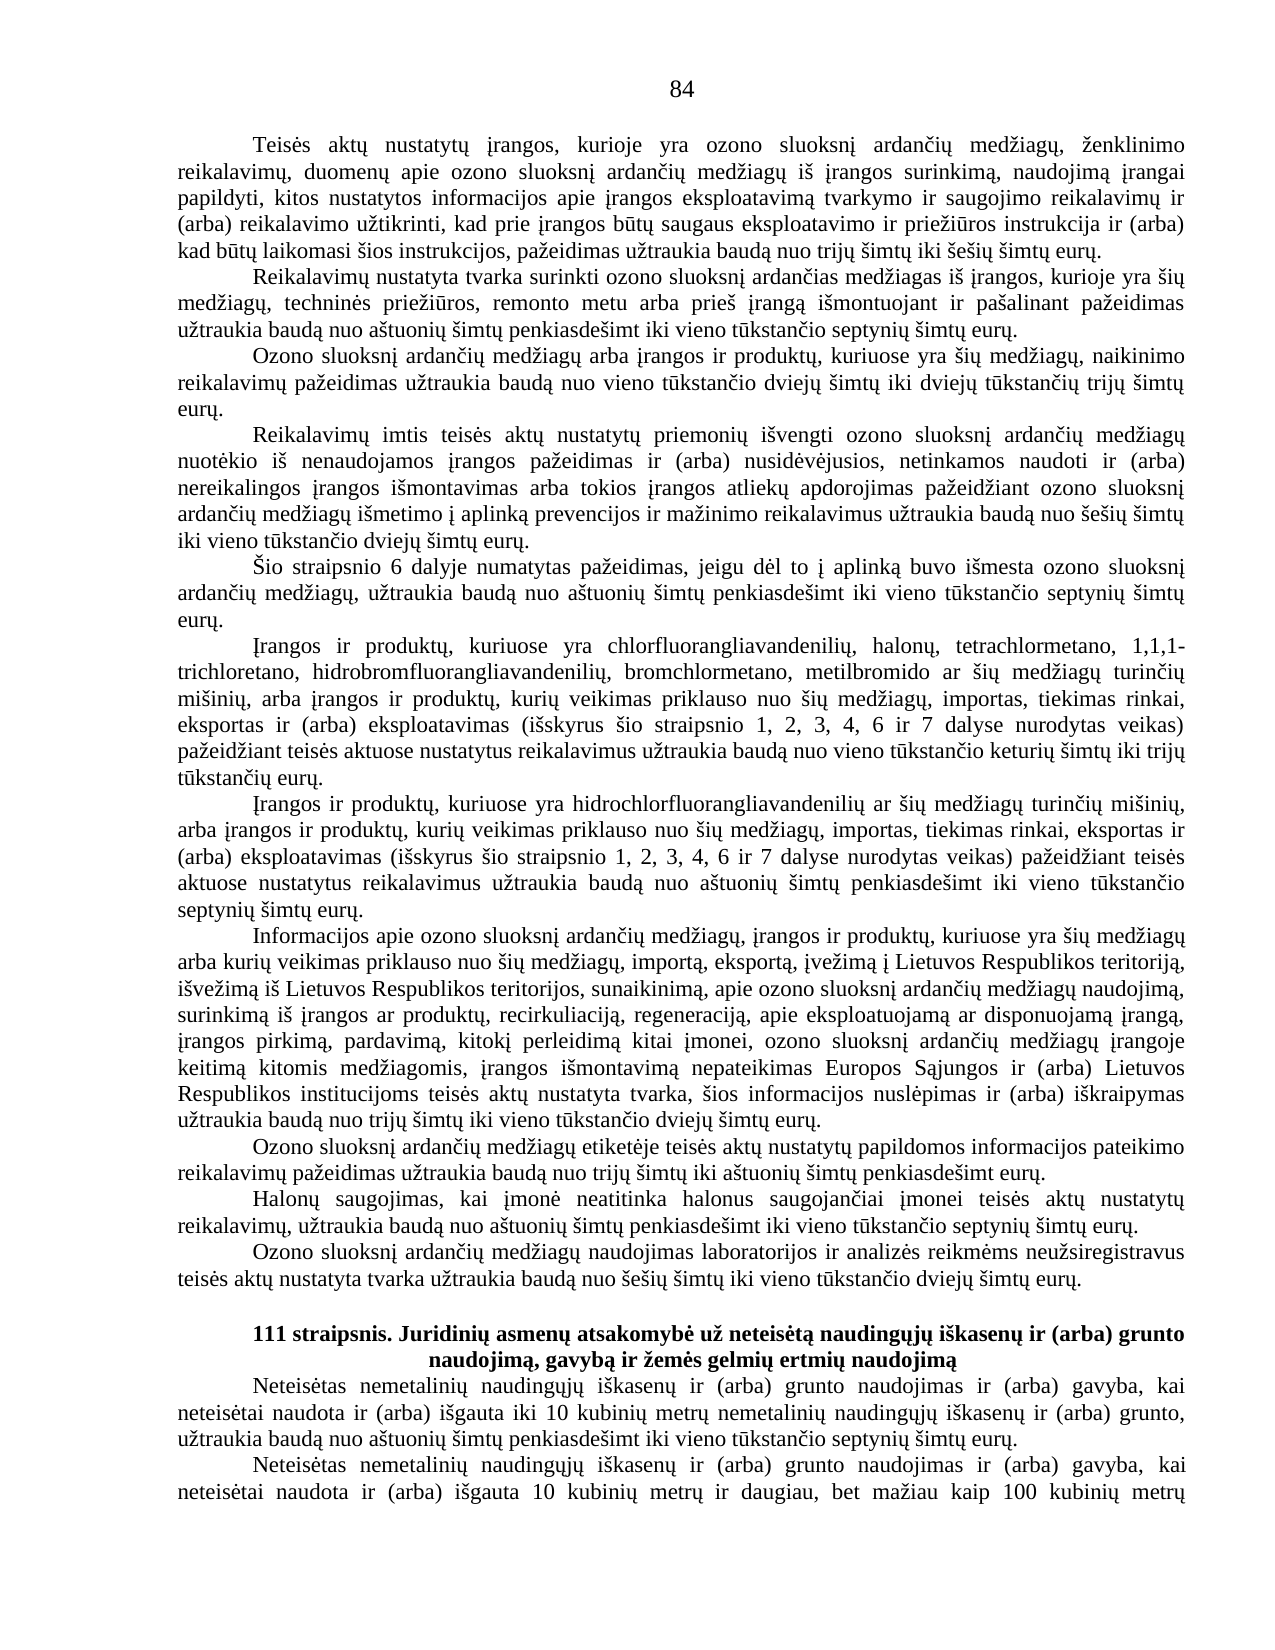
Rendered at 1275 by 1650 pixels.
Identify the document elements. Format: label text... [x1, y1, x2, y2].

text Reikalavimų imtis teisės aktų nustatytų priemonių išvengti ozono sluoksnį ardančių medžiagų nuotėkio iš nenaudojamos įrangos pažeidimas ir (arba) nusidėvėjusios, netinkamos naudoti ir (arba) nereikalingos įrangos išmontavimas arba tokios įrangos atliekų apdorojimas pažeidžiant ozono sluoksnį ardančių medžiagų išmetimo į aplinką prevencijos ir mažinimo reikalavimus užtraukia baudą nuo šešių šimtų iki vieno tūkstančio dviejų šimtų eurų. [177, 421, 1186, 553]
text Ozono sluoksnį ardančių medžiagų etiketėje teisės aktų nustatytų papildomos informacijos pateikimo reikalavimų pažeidimas užtraukia baudą nuo trijų šimtų iki aštuonių šimtų penkiasdešimt eurų. [177, 1133, 1186, 1186]
text Ozono sluoksnį ardančių medžiagų arba įrangos ir produktų, kuriuose yra šių medžiagų, naikinimo reikalavimų pažeidimas užtraukia baudą nuo vieno tūkstančio dviejų šimtų iki dviejų tūkstančių trijų šimtų eurų. [177, 342, 1186, 421]
text Halonų saugojimas, kai įmonė neatitinka halonus saugojančiai įmonei teisės aktų nustatytų reikalavimų, užtraukia baudą nuo aštuonių šimtų penkiasdešimt iki vieno tūkstančio septynių šimtų eurų. [177, 1186, 1186, 1238]
text Įrangos ir produktų, kuriuose yra chlorfluorangliavandenilių, halonų, tetrachlormetano, 1,1,1-trichloretano, hidrobromfluorangliavandenilių, bromchlormetano, metilbromido ar šių medžiagų turinčių mišinių, arba įrangos ir produktų, kurių veikimas priklauso nuo šių medžiagų, importas, tiekimas rinkai, eksportas ir (arba) eksploatavimas (išskyrus šio straipsnio 1, 2, 3, 4, 6 ir 7 dalyse nurodytas veikas) pažeidžiant teisės aktuose nustatytus reikalavimus užtraukia baudą nuo vieno tūkstančio keturių šimtų iki trijų tūkstančių eurų. [177, 632, 1186, 790]
text 111 straipsnis. Juridinių asmenų atsakomybė už neteisėtą naudingųjų iškasenų ir (arba) grunto naudojimą, gavybą ir žemės gelmių ertmių naudojimą [252, 1320, 1186, 1372]
text Įrangos ir produktų, kuriuose yra hidrochlorfluorangliavandenilių ar šių medžiagų turinčių mišinių, arba įrangos ir produktų, kurių veikimas priklauso nuo šių medžiagų, importas, tiekimas rinkai, eksportas ir (arba) eksploatavimas (išskyrus šio straipsnio 1, 2, 3, 4, 6 ir 7 dalyse nurodytas veikas) pažeidžiant teisės aktuose nustatytus reikalavimus užtraukia baudą nuo aštuonių šimtų penkiasdešimt iki vieno tūkstančio septynių šimtų eurų. [177, 790, 1186, 922]
text Reikalavimų nustatyta tvarka surinkti ozono sluoksnį ardančias medžiagas iš įrangos, kurioje yra šių medžiagų, techninės priežiūros, remonto metu arba prieš įrangą išmontuojant ir pašalinant pažeidimas užtraukia baudą nuo aštuonių šimtų penkiasdešimt iki vieno tūkstančio septynių šimtų eurų. [177, 263, 1186, 342]
text Neteisėtas nemetalinių naudingųjų iškasenų ir (arba) grunto naudojimas ir (arba) gavyba, kai neteisėtai naudota ir (arba) išgauta 10 kubinių metrų ir daugiau, bet mažiau kaip 100 kubinių metrų [177, 1451, 1186, 1504]
text Šio straipsnio 6 dalyje numatytas pažeidimas, jeigu dėl to į aplinką buvo išmesta ozono sluoksnį ardančių medžiagų, užtraukia baudą nuo aštuonių šimtų penkiasdešimt iki vieno tūkstančio septynių šimtų eurų. [177, 553, 1186, 632]
text Neteisėtas nemetalinių naudingųjų iškasenų ir (arba) grunto naudojimas ir (arba) gavyba, kai neteisėtai naudota ir (arba) išgauta iki 10 kubinių metrų nemetalinių naudingųjų iškasenų ir (arba) grunto, užtraukia baudą nuo aštuonių šimtų penkiasdešimt iki vieno tūkstančio septynių šimtų eurų. [177, 1372, 1186, 1451]
text Teisės aktų nustatytų įrangos, kurioje yra ozono sluoksnį ardančių medžiagų, ženklinimo reikalavimų, duomenų apie ozono sluoksnį ardančių medžiagų iš įrangos surinkimą, naudojimą įrangai papildyti, kitos nustatytos informacijos apie įrangos eksploatavimą tvarkymo ir saugojimo reikalavimų ir (arba) reikalavimo užtikrinti, kad prie įrangos būtų saugaus eksploatavimo ir priežiūros instrukcija ir (arba) kad būtų laikomasi šios instrukcijos, pažeidimas užtraukia baudą nuo trijų šimtų iki šešių šimtų eurų. [177, 131, 1186, 263]
text Informacijos apie ozono sluoksnį ardančių medžiagų, įrangos ir produktų, kuriuose yra šių medžiagų arba kurių veikimas priklauso nuo šių medžiagų, importą, eksportą, įvežimą į Lietuvos Respublikos teritoriją, išvežimą iš Lietuvos Respublikos teritorijos, sunaikinimą, apie ozono sluoksnį ardančių medžiagų naudojimą, surinkimą iš įrangos ar produktų, recirkuliaciją, regeneraciją, apie eksploatuojamą ar disponuojamą įrangą, įrangos pirkimą, pardavimą, kitokį perleidimą kitai įmonei, ozono sluoksnį ardančių medžiagų įrangoje keitimą kitomis medžiagomis, įrangos išmontavimą nepateikimas Europos Sąjungos ir (arba) Lietuvos Respublikos institucijoms teisės aktų nustatyta tvarka, šios informacijos nuslėpimas ir (arba) iškraipymas užtraukia baudą nuo trijų šimtų iki vieno tūkstančio dviejų šimtų eurų. [177, 922, 1186, 1133]
text Ozono sluoksnį ardančių medžiagų naudojimas laboratorijos ir analizės reikmėms neužsiregistravus teisės aktų nustatyta tvarka užtraukia baudą nuo šešių šimtų iki vieno tūkstančio dviejų šimtų eurų. [177, 1238, 1186, 1291]
